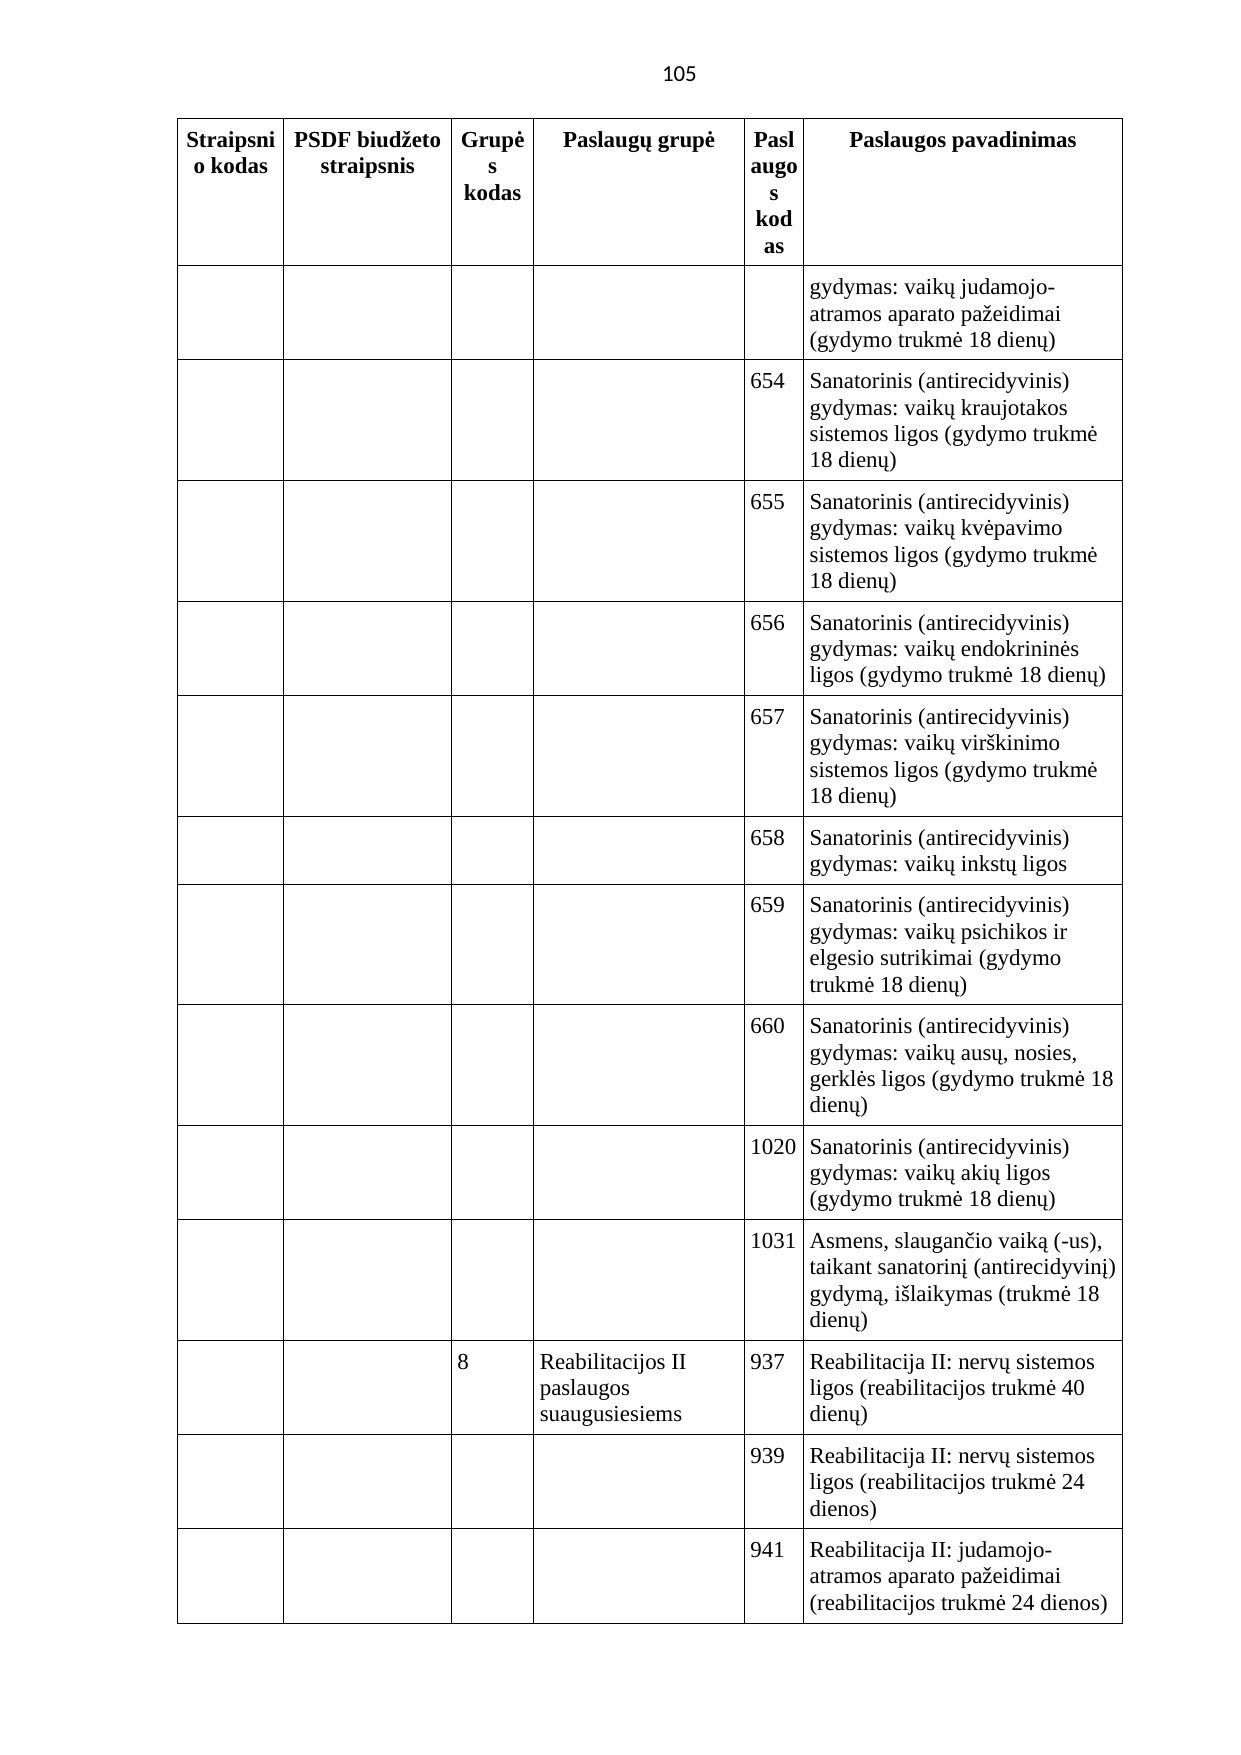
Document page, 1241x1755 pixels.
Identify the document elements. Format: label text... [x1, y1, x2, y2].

table_cell [745, 266, 803, 359]
table_cell [284, 1529, 451, 1622]
table_cell [452, 266, 533, 359]
table_cell [534, 1005, 744, 1125]
table_cell [534, 885, 744, 1004]
table_cell [452, 817, 533, 883]
table_cell [534, 817, 744, 883]
table_cell Sanatorinis (antirecidyvinis) gydymas: vaikų kraujotakos sistemos ligos (gydymo trukmė 18 dienų) [804, 360, 1122, 480]
table_cell 939 [745, 1435, 803, 1528]
table_cell [284, 602, 451, 695]
table_cell 656 [745, 602, 803, 695]
table_cell [284, 266, 451, 359]
table_cell [284, 1220, 451, 1339]
table_cell [452, 481, 533, 601]
table_cell 1031 [745, 1220, 803, 1339]
table_cell [452, 1220, 533, 1339]
table_cell Asmens, slaugančio vaiką (-us), taikant sanatorinį (antirecidyvinį) gydymą, išlaikymas (trukmė 18 dienų) [804, 1220, 1122, 1339]
table_cell [178, 360, 283, 480]
table_cell Reabilitacija II: judamojo-atramos aparato pažeidimai (reabilitacijos trukmė 24 dienos) [804, 1529, 1122, 1622]
table_cell 941 [745, 1529, 803, 1622]
table_cell [452, 885, 533, 1004]
table_cell [178, 696, 283, 816]
table_cell [534, 481, 744, 601]
table_cell 937 [745, 1341, 803, 1434]
table_cell [284, 1126, 451, 1219]
table_cell [284, 696, 451, 816]
table_cell [534, 1126, 744, 1219]
table_cell 8 [452, 1341, 533, 1434]
table_cell [284, 360, 451, 480]
table_cell Reabilitacija II: nervų sistemos ligos (reabilitacijos trukmė 40 dienų) [804, 1341, 1122, 1434]
table_header Paslaugų grupė [534, 119, 744, 265]
table_cell 654 [745, 360, 803, 480]
table_cell Sanatorinis (antirecidyvinis) gydymas: vaikų inkstų ligos [804, 817, 1122, 883]
table_cell [534, 266, 744, 359]
table_cell [534, 360, 744, 480]
table_cell [178, 1529, 283, 1622]
table_cell [534, 696, 744, 816]
table_cell [178, 1005, 283, 1125]
table_cell [178, 602, 283, 695]
table_cell 658 [745, 817, 803, 883]
table_cell 1020 [745, 1126, 803, 1219]
table_cell [178, 1220, 283, 1339]
table_header Straipsnio kodas [178, 119, 283, 265]
table_cell [178, 1126, 283, 1219]
table_cell [534, 1529, 744, 1622]
table_cell [178, 481, 283, 601]
table_cell [178, 885, 283, 1004]
table_cell [452, 1005, 533, 1125]
table_cell [178, 1341, 283, 1434]
table_cell [534, 1435, 744, 1528]
table_cell [452, 696, 533, 816]
table_cell [178, 817, 283, 883]
table_cell Sanatorinis (antirecidyvinis) gydymas: vaikų akių ligos (gydymo trukmė 18 dienų) [804, 1126, 1122, 1219]
table_header Paslaugos pavadinimas [804, 119, 1122, 265]
table_cell [284, 817, 451, 883]
table_cell [284, 1005, 451, 1125]
table_cell [534, 1220, 744, 1339]
table_cell [284, 1435, 451, 1528]
table_cell gydymas: vaikų judamojo-atramos aparato pažeidimai (gydymo trukmė 18 dienų) [804, 266, 1122, 359]
table_cell [452, 1435, 533, 1528]
table_cell Sanatorinis (antirecidyvinis) gydymas: vaikų endokrininės ligos (gydymo trukmė 18 dienų) [804, 602, 1122, 695]
table_cell Sanatorinis (antirecidyvinis) gydymas: vaikų virškinimo sistemos ligos (gydymo trukmė 18 dienų) [804, 696, 1122, 816]
table_cell Sanatorinis (antirecidyvinis) gydymas: vaikų psichikos ir elgesio sutrikimai (gydymo trukmė 18 dienų) [804, 885, 1122, 1004]
table_cell 659 [745, 885, 803, 1004]
table_header Grupės kodas [452, 119, 533, 265]
table_cell Sanatorinis (antirecidyvinis) gydymas: vaikų ausų, nosies, gerklės ligos (gydymo trukmė 18 dienų) [804, 1005, 1122, 1125]
table_cell Reabilitacijos II paslaugos suaugusiesiems [534, 1341, 744, 1434]
table_cell [452, 1126, 533, 1219]
table_cell [284, 481, 451, 601]
table_cell [534, 602, 744, 695]
table_cell [178, 1435, 283, 1528]
table_cell 655 [745, 481, 803, 601]
table_cell Reabilitacija II: nervų sistemos ligos (reabilitacijos trukmė 24 dienos) [804, 1435, 1122, 1528]
table_header Paslaugos kodas [745, 119, 803, 265]
table_cell [284, 1341, 451, 1434]
table_cell 657 [745, 696, 803, 816]
table_cell Sanatorinis (antirecidyvinis) gydymas: vaikų kvėpavimo sistemos ligos (gydymo trukmė 18 dienų) [804, 481, 1122, 601]
table_cell [452, 360, 533, 480]
table_cell [178, 266, 283, 359]
table_header PSDF biudžeto straipsnis [284, 119, 451, 265]
table_cell [452, 602, 533, 695]
table_cell 660 [745, 1005, 803, 1125]
table_cell [452, 1529, 533, 1622]
table_cell [284, 885, 451, 1004]
